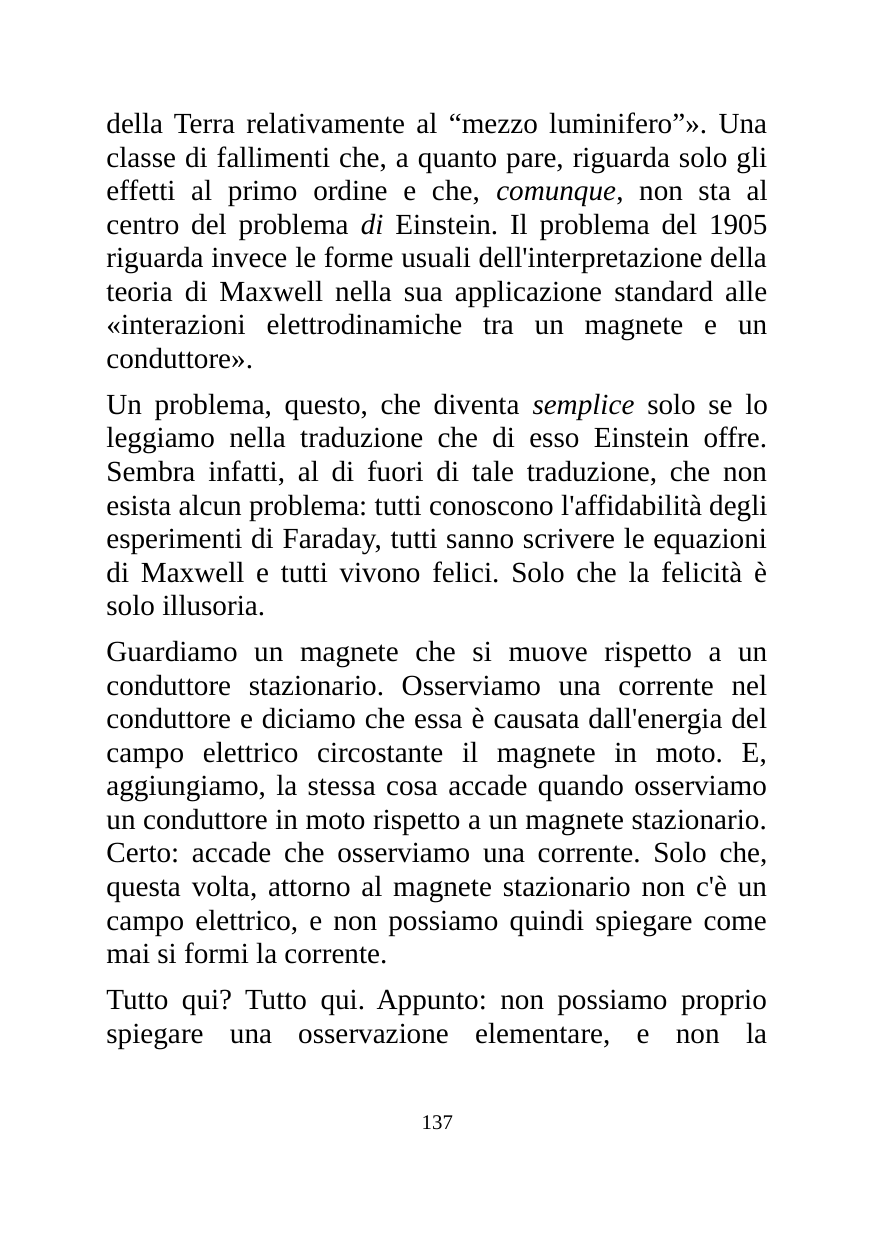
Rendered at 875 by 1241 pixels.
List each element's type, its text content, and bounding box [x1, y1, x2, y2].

text Tutto qui? Tutto qui. Appunto: non possiamo proprio spiegare una osservazione elementare, e non la [106, 982, 768, 1049]
text della Terra relativamente al “mezzo luminifero”». Una classe di fallimenti che, a quanto pare, riguarda solo gli effetti al primo ordine e che, comunque, non sta al centro del problema di Einstein. Il problema del 1905 riguarda invece le forme usuali dell'interpretazione della teoria di Maxwell nella sua applicazione standard alle «interazioni elettrodinamiche tra un magnete e un conduttore». [106, 106, 768, 374]
text Un problema, questo, che diventa semplice solo se lo leggiamo nella traduzione che di esso Einstein offre. Sembra infatti, al di fuori di tale traduzione, che non esista alcun problema: tutti conoscono l'affidabilità degli esperimenti di Faraday, tutti sanno scrivere le equazioni di Maxwell e tutti vivono felici. Solo che la felicità è solo illusoria. [106, 387, 768, 622]
text Guardiamo un magnete che si muove rispetto a un conduttore stazionario. Osserviamo una corrente nel conduttore e diciamo che essa è causata dall'energia del campo elettrico circostante il magnete in moto. E, aggiungiamo, la stessa cosa accade quando osserviamo un conduttore in moto rispetto a un magnete stazionario. Certo: accade che osserviamo una corrente. Solo che, questa volta, attorno al magnete stazionario non c'è un campo elettrico, e non possiamo quindi spiegare come mai si formi la corrente. [106, 634, 768, 970]
